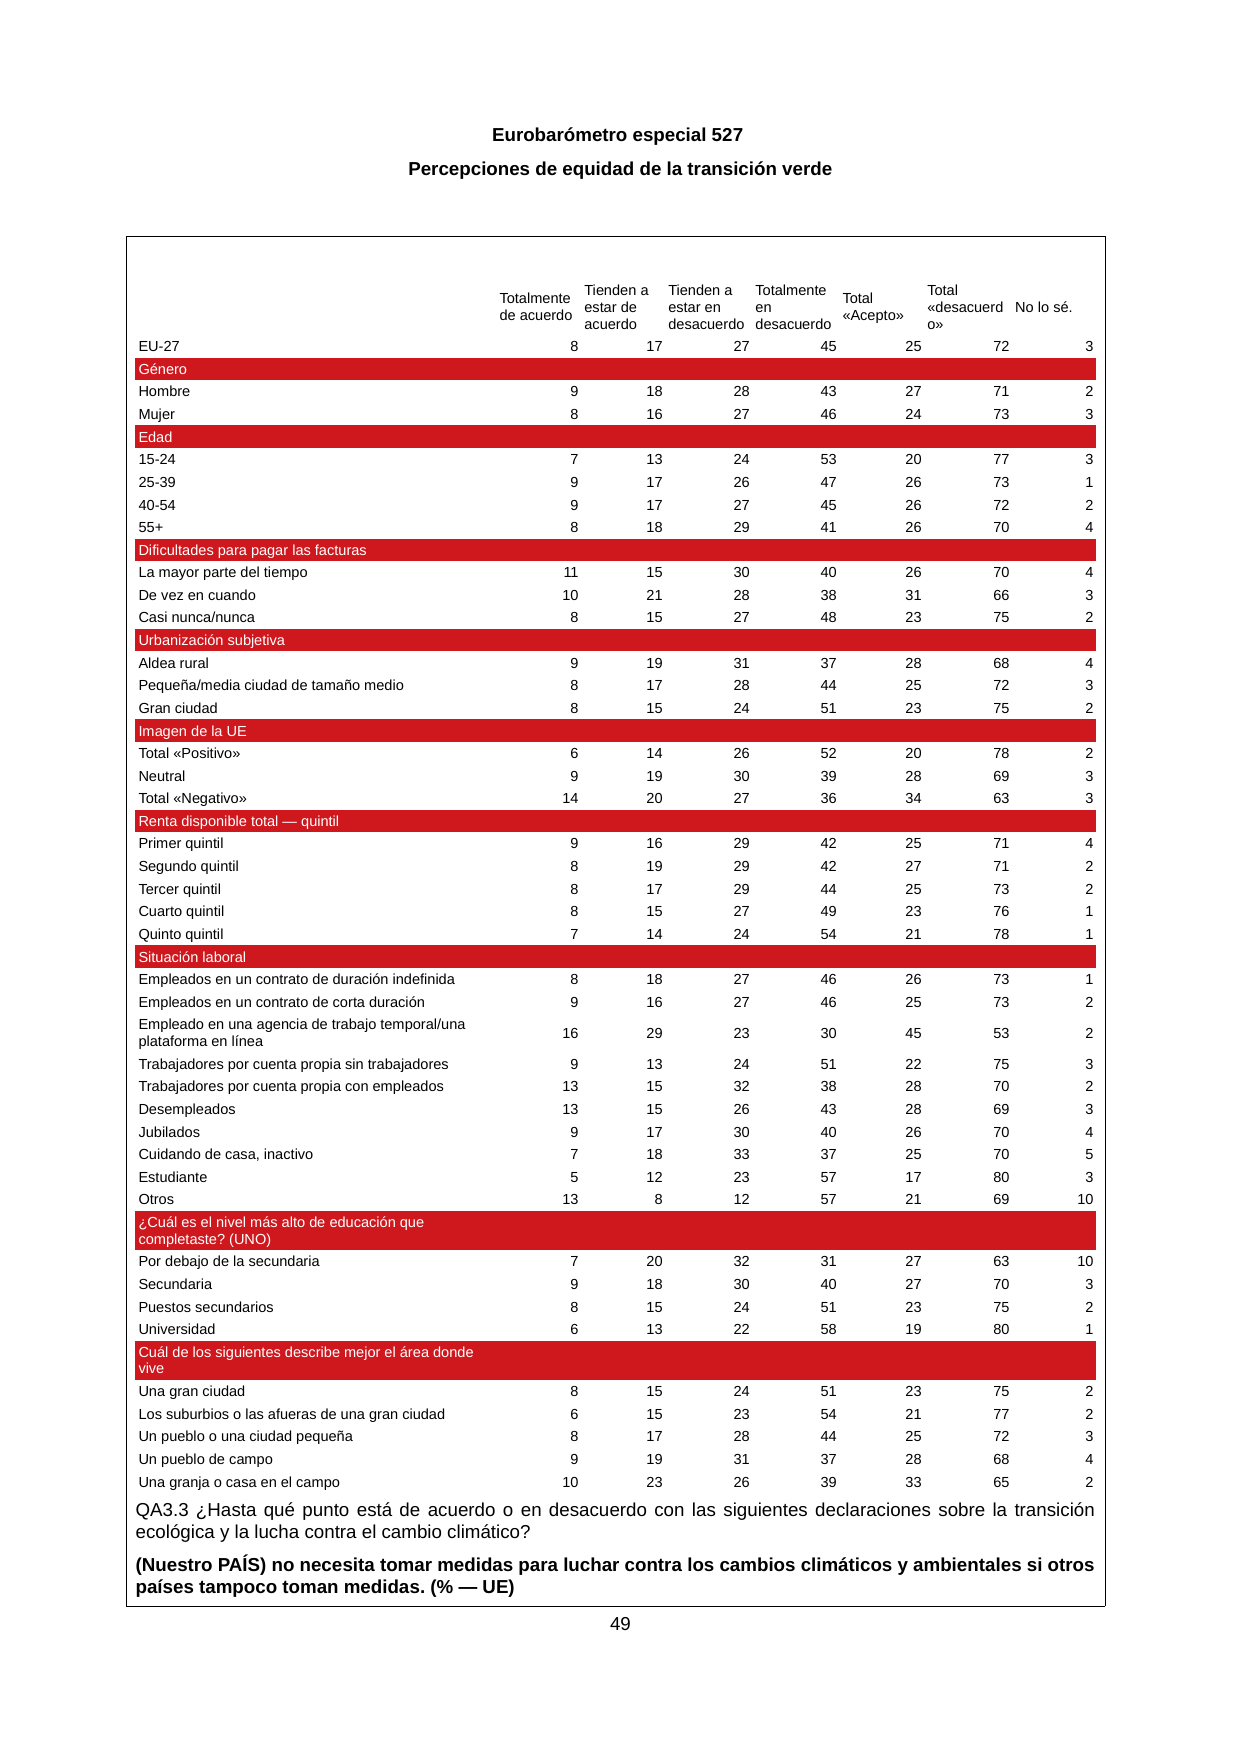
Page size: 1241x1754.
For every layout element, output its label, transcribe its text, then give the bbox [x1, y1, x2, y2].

table_cell Gran ciudad [135, 697, 496, 719]
table_cell 4 [1012, 516, 1096, 538]
table_cell Un pueblo de campo [135, 1448, 496, 1470]
table_cell 77 [924, 448, 1012, 471]
table_cell 40-54 [135, 493, 496, 516]
table_cell [839, 810, 924, 832]
table_cell 75 [924, 1295, 1012, 1318]
table_cell 40 [752, 561, 839, 584]
table_cell 27 [665, 335, 752, 358]
table_cell 73 [924, 403, 1012, 425]
table_cell 9 [496, 471, 581, 493]
table_cell [924, 539, 1012, 561]
table_cell 26 [839, 493, 924, 516]
table_cell 26 [839, 471, 924, 493]
table_cell 30 [665, 1273, 752, 1295]
table_cell 53 [924, 1013, 1012, 1052]
table_cell 2 [1012, 1075, 1096, 1098]
table_cell [496, 629, 581, 651]
table_cell 7 [496, 448, 581, 471]
table_cell 2 [1012, 697, 1096, 719]
table_cell [665, 810, 752, 832]
table_cell Casi nunca/nunca [135, 606, 496, 629]
table_cell 14 [581, 742, 665, 764]
table_header Totalmente en desacuerdo [752, 279, 839, 335]
table_cell 29 [581, 1013, 665, 1052]
table_cell 28 [839, 651, 924, 674]
table_cell Empleado en una agencia de trabajo temporal/una plataforma en línea [135, 1013, 496, 1052]
table_cell 7 [496, 923, 581, 945]
table_cell 23 [665, 1403, 752, 1425]
table_cell [1012, 719, 1096, 742]
table_cell 9 [496, 1120, 581, 1143]
table_cell 31 [752, 1250, 839, 1273]
table_cell 72 [924, 674, 1012, 697]
table_cell 2 [1012, 1470, 1096, 1493]
table_cell 57 [752, 1166, 839, 1188]
table_cell Secundaria [135, 1273, 496, 1295]
table_cell Cuál de los siguientes describe mejor el área donde vive [135, 1341, 496, 1380]
table_cell [665, 1211, 752, 1250]
table_cell 3 [1012, 584, 1096, 606]
table_cell 68 [924, 1448, 1012, 1470]
table_cell 19 [839, 1318, 924, 1341]
table_cell 3 [1012, 787, 1096, 810]
table_header Total «Acepto» [839, 279, 924, 335]
table_cell [839, 1341, 924, 1380]
table_cell 28 [839, 765, 924, 787]
table_cell [752, 539, 839, 561]
table_cell 16 [496, 1013, 581, 1052]
table_cell 4 [1012, 1120, 1096, 1143]
table_cell 27 [839, 1250, 924, 1273]
table_cell [752, 425, 839, 448]
table_cell 15 [581, 561, 665, 584]
table_cell [581, 945, 665, 968]
table_cell 42 [752, 832, 839, 855]
table_cell 9 [496, 380, 581, 403]
table_cell 15 [581, 1380, 665, 1402]
table_cell 28 [665, 674, 752, 697]
table_cell [665, 1341, 752, 1380]
table_cell 25 [839, 335, 924, 358]
table_cell EU-27 [135, 335, 496, 358]
table_cell 66 [924, 584, 1012, 606]
table_cell 37 [752, 651, 839, 674]
table_cell Dificultades para pagar las facturas [135, 539, 496, 561]
table_cell [1012, 1211, 1096, 1250]
table_cell [665, 425, 752, 448]
table_cell 3 [1012, 765, 1096, 787]
table_cell 43 [752, 1098, 839, 1120]
table_cell 32 [665, 1075, 752, 1098]
table_cell Total «Negativo» [135, 787, 496, 810]
table_cell 44 [752, 674, 839, 697]
table_cell Por debajo de la secundaria [135, 1250, 496, 1273]
table_cell 37 [752, 1448, 839, 1470]
table_cell 26 [665, 1470, 752, 1493]
table_cell 70 [924, 516, 1012, 538]
table_cell [496, 719, 581, 742]
table_cell 25-39 [135, 471, 496, 493]
table_cell 9 [496, 651, 581, 674]
table_cell [1012, 539, 1096, 561]
table_cell 33 [665, 1143, 752, 1166]
table_cell [752, 810, 839, 832]
table_cell 19 [581, 1448, 665, 1470]
table_cell 16 [581, 991, 665, 1013]
table_cell 8 [581, 1188, 665, 1211]
table_cell 72 [924, 493, 1012, 516]
table_cell Imagen de la UE [135, 719, 496, 742]
table_cell 15 [581, 900, 665, 923]
table_cell 30 [665, 765, 752, 787]
table_cell 36 [752, 787, 839, 810]
table_cell 21 [581, 584, 665, 606]
table_cell 13 [581, 1318, 665, 1341]
table_cell 27 [665, 493, 752, 516]
table_cell 3 [1012, 1273, 1096, 1295]
table_cell 33 [839, 1470, 924, 1493]
table_header [135, 279, 496, 335]
table_cell 73 [924, 878, 1012, 900]
table_cell 30 [665, 1120, 752, 1143]
table_cell Neutral [135, 765, 496, 787]
table_cell [665, 945, 752, 968]
table_cell 13 [581, 1053, 665, 1075]
table_cell 34 [839, 787, 924, 810]
table_cell 71 [924, 380, 1012, 403]
table_cell 13 [581, 448, 665, 471]
table_cell 20 [581, 1250, 665, 1273]
table_cell 18 [581, 1143, 665, 1166]
table_cell 7 [496, 1250, 581, 1273]
table_cell 30 [665, 561, 752, 584]
table_cell [581, 425, 665, 448]
table_cell 18 [581, 968, 665, 991]
table_cell 3 [1012, 1098, 1096, 1120]
table_cell 46 [752, 403, 839, 425]
table_cell La mayor parte del tiempo [135, 561, 496, 584]
table_cell 51 [752, 1380, 839, 1402]
table_cell 2 [1012, 1295, 1096, 1318]
table_cell Edad [135, 425, 496, 448]
table_cell 9 [496, 765, 581, 787]
table_cell Otros [135, 1188, 496, 1211]
table_cell 2 [1012, 742, 1096, 764]
table_cell 26 [665, 742, 752, 764]
table_header Totalmente de acuerdo [496, 279, 581, 335]
table_cell 17 [581, 335, 665, 358]
table_cell [752, 629, 839, 651]
table_cell 15 [581, 1075, 665, 1098]
table_cell Universidad [135, 1318, 496, 1341]
table_cell De vez en cuando [135, 584, 496, 606]
table_cell 44 [752, 878, 839, 900]
table_cell [581, 810, 665, 832]
table_cell 24 [665, 1380, 752, 1402]
table_cell [839, 945, 924, 968]
table_cell Los suburbios o las afueras de una gran ciudad [135, 1403, 496, 1425]
table_cell [581, 1341, 665, 1380]
table_cell 23 [839, 1380, 924, 1402]
table_cell 63 [924, 1250, 1012, 1273]
table_cell Segundo quintil [135, 855, 496, 877]
table_cell 48 [752, 606, 839, 629]
table_cell 65 [924, 1470, 1012, 1493]
table_cell 24 [665, 1295, 752, 1318]
table_cell 8 [496, 403, 581, 425]
table_cell 23 [665, 1013, 752, 1052]
table_cell 24 [665, 448, 752, 471]
table_cell 3 [1012, 674, 1096, 697]
table_cell [496, 1211, 581, 1250]
table_cell 75 [924, 1053, 1012, 1075]
table_cell 68 [924, 651, 1012, 674]
table_cell 26 [665, 471, 752, 493]
table_cell Cuarto quintil [135, 900, 496, 923]
table_cell Total «Positivo» [135, 742, 496, 764]
table_cell 3 [1012, 1053, 1096, 1075]
table_cell Una gran ciudad [135, 1380, 496, 1402]
table_cell Urbanización subjetiva [135, 629, 496, 651]
table_cell 31 [665, 651, 752, 674]
table_cell [752, 719, 839, 742]
table_cell 6 [496, 742, 581, 764]
table_cell 29 [665, 516, 752, 538]
table_cell Trabajadores por cuenta propia sin trabajadores [135, 1053, 496, 1075]
table_cell 8 [496, 900, 581, 923]
table_cell 25 [839, 674, 924, 697]
table_cell [924, 358, 1012, 380]
table_cell 73 [924, 471, 1012, 493]
table_cell 6 [496, 1318, 581, 1341]
table_cell 8 [496, 1425, 581, 1448]
table_cell 25 [839, 1425, 924, 1448]
table_cell 2 [1012, 878, 1096, 900]
text QA3.3 ¿Hasta qué punto está de acuerdo o en desacuerdo con las siguientes declaraciones sobre la transición ecológica y la lucha contra el cambio climático? [135, 1499, 1096, 1542]
table_cell 70 [924, 1273, 1012, 1295]
table_cell 15 [581, 606, 665, 629]
table_cell 46 [752, 968, 839, 991]
table_cell 25 [839, 832, 924, 855]
table_cell 10 [496, 1470, 581, 1493]
table_cell 23 [665, 1166, 752, 1188]
table_cell 70 [924, 1075, 1012, 1098]
table_cell 37 [752, 1143, 839, 1166]
table_cell 70 [924, 1143, 1012, 1166]
table_cell 9 [496, 1053, 581, 1075]
table_cell Pequeña/media ciudad de tamaño medio [135, 674, 496, 697]
table_cell 21 [839, 1188, 924, 1211]
table_cell 2 [1012, 991, 1096, 1013]
table_cell 15-24 [135, 448, 496, 471]
table_cell 13 [496, 1075, 581, 1098]
table_cell 45 [752, 335, 839, 358]
table_cell 41 [752, 516, 839, 538]
table_cell 2 [1012, 493, 1096, 516]
table_cell 8 [496, 335, 581, 358]
table_cell 46 [752, 991, 839, 1013]
table_cell 40 [752, 1273, 839, 1295]
table_cell 29 [665, 855, 752, 877]
table_cell 47 [752, 471, 839, 493]
table_cell 27 [839, 380, 924, 403]
table_cell 75 [924, 697, 1012, 719]
table_cell 78 [924, 742, 1012, 764]
table_cell 4 [1012, 1448, 1096, 1470]
table_cell 51 [752, 1295, 839, 1318]
table_cell 28 [839, 1098, 924, 1120]
table_cell 15 [581, 1098, 665, 1120]
table_cell [924, 719, 1012, 742]
table_cell 1 [1012, 471, 1096, 493]
table_cell 23 [839, 900, 924, 923]
table_cell [581, 539, 665, 561]
table_cell 27 [839, 855, 924, 877]
table_cell 70 [924, 1120, 1012, 1143]
table_header No lo sé. [1012, 279, 1096, 335]
table_cell 23 [839, 606, 924, 629]
table_cell 18 [581, 1273, 665, 1295]
table_cell 22 [665, 1318, 752, 1341]
table_cell 8 [496, 697, 581, 719]
table_cell Puestos secundarios [135, 1295, 496, 1318]
table_cell 17 [581, 674, 665, 697]
table_cell 14 [581, 923, 665, 945]
table_cell Empleados en un contrato de duración indefinida [135, 968, 496, 991]
table_cell 4 [1012, 561, 1096, 584]
table_cell 17 [839, 1166, 924, 1188]
table_cell 30 [752, 1013, 839, 1052]
table_cell Aldea rural [135, 651, 496, 674]
table_cell 69 [924, 765, 1012, 787]
table_cell 3 [1012, 448, 1096, 471]
table_cell 17 [581, 878, 665, 900]
table_cell Hombre [135, 380, 496, 403]
table_cell [581, 1211, 665, 1250]
table_cell 27 [665, 787, 752, 810]
table_cell 69 [924, 1098, 1012, 1120]
table_cell [752, 1211, 839, 1250]
table_cell 12 [665, 1188, 752, 1211]
table_cell 27 [665, 968, 752, 991]
table_cell Tercer quintil [135, 878, 496, 900]
table_cell Empleados en un contrato de corta duración [135, 991, 496, 1013]
table_cell [924, 1341, 1012, 1380]
table_cell 29 [665, 832, 752, 855]
table_cell 3 [1012, 1166, 1096, 1188]
table_cell 14 [496, 787, 581, 810]
table_cell [496, 539, 581, 561]
table_cell 63 [924, 787, 1012, 810]
table_cell 43 [752, 380, 839, 403]
table_header Tienden a estar de acuerdo [581, 279, 665, 335]
table_cell 20 [581, 787, 665, 810]
table_cell Jubilados [135, 1120, 496, 1143]
table_cell 73 [924, 968, 1012, 991]
table_cell 26 [665, 1098, 752, 1120]
table_cell 51 [752, 1053, 839, 1075]
table_cell Trabajadores por cuenta propia con empleados [135, 1075, 496, 1098]
table_cell 31 [839, 584, 924, 606]
table_cell 27 [665, 403, 752, 425]
table_cell 4 [1012, 832, 1096, 855]
table_cell 15 [581, 697, 665, 719]
table_cell 54 [752, 923, 839, 945]
table_cell [1012, 358, 1096, 380]
table_cell [839, 425, 924, 448]
table_cell 11 [496, 561, 581, 584]
table_cell 57 [752, 1188, 839, 1211]
table_cell 6 [496, 1403, 581, 1425]
table_cell 9 [496, 1448, 581, 1470]
table_cell 23 [581, 1470, 665, 1493]
table_cell 58 [752, 1318, 839, 1341]
table_cell 24 [665, 697, 752, 719]
table_cell 20 [839, 448, 924, 471]
table_cell 8 [496, 1295, 581, 1318]
table_cell 2 [1012, 1013, 1096, 1052]
table_cell 21 [839, 923, 924, 945]
table_cell 1 [1012, 968, 1096, 991]
table_cell 28 [839, 1075, 924, 1098]
table_cell [839, 629, 924, 651]
table_cell [924, 810, 1012, 832]
table_cell 28 [665, 584, 752, 606]
table_cell [924, 629, 1012, 651]
table_cell 72 [924, 1425, 1012, 1448]
table_cell 38 [752, 1075, 839, 1098]
table_cell 42 [752, 855, 839, 877]
table_cell 9 [496, 991, 581, 1013]
table_cell 51 [752, 697, 839, 719]
table_cell 26 [839, 561, 924, 584]
table_cell 4 [1012, 651, 1096, 674]
table_cell 27 [839, 1273, 924, 1295]
table_cell Renta disponible total — quintil [135, 810, 496, 832]
table_cell 27 [665, 900, 752, 923]
table_cell 5 [1012, 1143, 1096, 1166]
table_cell 10 [496, 584, 581, 606]
table_cell 71 [924, 832, 1012, 855]
table_cell 2 [1012, 1403, 1096, 1425]
table_cell Género [135, 358, 496, 380]
table_cell [1012, 810, 1096, 832]
table_cell 73 [924, 991, 1012, 1013]
table_cell 13 [496, 1188, 581, 1211]
table_cell 22 [839, 1053, 924, 1075]
table_cell 13 [496, 1098, 581, 1120]
table_cell 1 [1012, 900, 1096, 923]
table_cell 76 [924, 900, 1012, 923]
table_cell 8 [496, 516, 581, 538]
table_cell 12 [581, 1166, 665, 1188]
table_cell 25 [839, 1143, 924, 1166]
table_cell 19 [581, 765, 665, 787]
table_cell [924, 945, 1012, 968]
table_cell 9 [496, 1273, 581, 1295]
table_cell [665, 358, 752, 380]
table_cell 25 [839, 878, 924, 900]
table_cell 27 [665, 991, 752, 1013]
table_cell [924, 1211, 1012, 1250]
table_cell 26 [839, 968, 924, 991]
table_cell 9 [496, 493, 581, 516]
table_cell 1 [1012, 1318, 1096, 1341]
table_cell 71 [924, 855, 1012, 877]
table_cell 25 [839, 991, 924, 1013]
table_cell [496, 358, 581, 380]
table_cell 2 [1012, 855, 1096, 877]
table_cell 75 [924, 606, 1012, 629]
table_cell 19 [581, 855, 665, 877]
table_cell Mujer [135, 403, 496, 425]
table_cell 29 [665, 878, 752, 900]
table_cell 7 [496, 1143, 581, 1166]
table_cell 8 [496, 1380, 581, 1402]
table_cell 27 [665, 606, 752, 629]
table_cell 16 [581, 403, 665, 425]
table_cell 49 [752, 900, 839, 923]
table_cell 17 [581, 1425, 665, 1448]
table_cell 18 [581, 380, 665, 403]
table_cell [496, 1341, 581, 1380]
table_cell 28 [665, 1425, 752, 1448]
table_cell Estudiante [135, 1166, 496, 1188]
table_cell 3 [1012, 1425, 1096, 1448]
table_cell 45 [839, 1013, 924, 1052]
table_cell 28 [839, 1448, 924, 1470]
table_cell 8 [496, 674, 581, 697]
table_cell 52 [752, 742, 839, 764]
table_cell 10 [1012, 1250, 1096, 1273]
table_cell 80 [924, 1166, 1012, 1188]
text (Nuestro PAÍS) no necesita tomar medidas para luchar contra los cambios climáticos y ambientales si otros países tampoco toman medidas. (% — UE) [135, 1554, 1096, 1597]
table_cell 78 [924, 923, 1012, 945]
table_cell 72 [924, 335, 1012, 358]
table_cell 10 [1012, 1188, 1096, 1211]
table_cell ¿Cuál es el nivel más alto de educación que completaste? (UNO) [135, 1211, 496, 1250]
table_cell [665, 629, 752, 651]
table_cell [752, 1341, 839, 1380]
table_cell [581, 358, 665, 380]
table_cell 9 [496, 832, 581, 855]
table_cell 55+ [135, 516, 496, 538]
table_cell 3 [1012, 335, 1096, 358]
table_cell 19 [581, 651, 665, 674]
table_cell 54 [752, 1403, 839, 1425]
table_cell [839, 539, 924, 561]
table_cell [665, 539, 752, 561]
table_cell [1012, 1341, 1096, 1380]
table_cell [752, 945, 839, 968]
table_cell 8 [496, 606, 581, 629]
table_cell 5 [496, 1166, 581, 1188]
table_cell 16 [581, 832, 665, 855]
table_cell 8 [496, 968, 581, 991]
table_cell Desempleados [135, 1098, 496, 1120]
table_cell 1 [1012, 923, 1096, 945]
table_cell 44 [752, 1425, 839, 1448]
table_cell [496, 810, 581, 832]
table_cell Cuidando de casa, inactivo [135, 1143, 496, 1166]
table_cell 15 [581, 1295, 665, 1318]
table_cell [665, 719, 752, 742]
table_cell 23 [839, 697, 924, 719]
table_cell 45 [752, 493, 839, 516]
table_cell 31 [665, 1448, 752, 1470]
table_cell [496, 425, 581, 448]
table_cell [1012, 629, 1096, 651]
table_header Total «desacuerdo» [924, 279, 1012, 335]
table_cell [496, 945, 581, 968]
table_cell 2 [1012, 606, 1096, 629]
table_cell [839, 1211, 924, 1250]
table_cell Un pueblo o una ciudad pequeña [135, 1425, 496, 1448]
table_cell 38 [752, 584, 839, 606]
table_header Tienden a estar en desacuerdo [665, 279, 752, 335]
table_cell 40 [752, 1120, 839, 1143]
table_cell 17 [581, 1120, 665, 1143]
table_cell 77 [924, 1403, 1012, 1425]
table_cell 15 [581, 1403, 665, 1425]
table_cell 28 [665, 380, 752, 403]
table_cell 53 [752, 448, 839, 471]
table_cell [752, 358, 839, 380]
table_cell 17 [581, 471, 665, 493]
table_cell 39 [752, 765, 839, 787]
table_cell 32 [665, 1250, 752, 1273]
table_cell [581, 719, 665, 742]
table_cell [839, 719, 924, 742]
table_cell 2 [1012, 380, 1096, 403]
table_cell 26 [839, 1120, 924, 1143]
table_cell 18 [581, 516, 665, 538]
table_cell 69 [924, 1188, 1012, 1211]
table_cell 80 [924, 1318, 1012, 1341]
table_cell 20 [839, 742, 924, 764]
table_cell 17 [581, 493, 665, 516]
table_cell 70 [924, 561, 1012, 584]
table_cell [1012, 945, 1096, 968]
table_cell [1012, 425, 1096, 448]
table_cell Quinto quintil [135, 923, 496, 945]
table_cell 2 [1012, 1380, 1096, 1402]
table_cell 39 [752, 1470, 839, 1493]
table_cell 24 [839, 403, 924, 425]
table_cell 24 [665, 923, 752, 945]
table_cell [839, 358, 924, 380]
table_cell Una granja o casa en el campo [135, 1470, 496, 1493]
table_cell Primer quintil [135, 832, 496, 855]
table_cell 24 [665, 1053, 752, 1075]
table_cell 8 [496, 878, 581, 900]
table_cell 75 [924, 1380, 1012, 1402]
table_cell [924, 425, 1012, 448]
table_cell 8 [496, 855, 581, 877]
table_cell 3 [1012, 403, 1096, 425]
table_cell 21 [839, 1403, 924, 1425]
table_cell 26 [839, 516, 924, 538]
table_cell Situación laboral [135, 945, 496, 968]
table_cell 23 [839, 1295, 924, 1318]
table_cell [581, 629, 665, 651]
